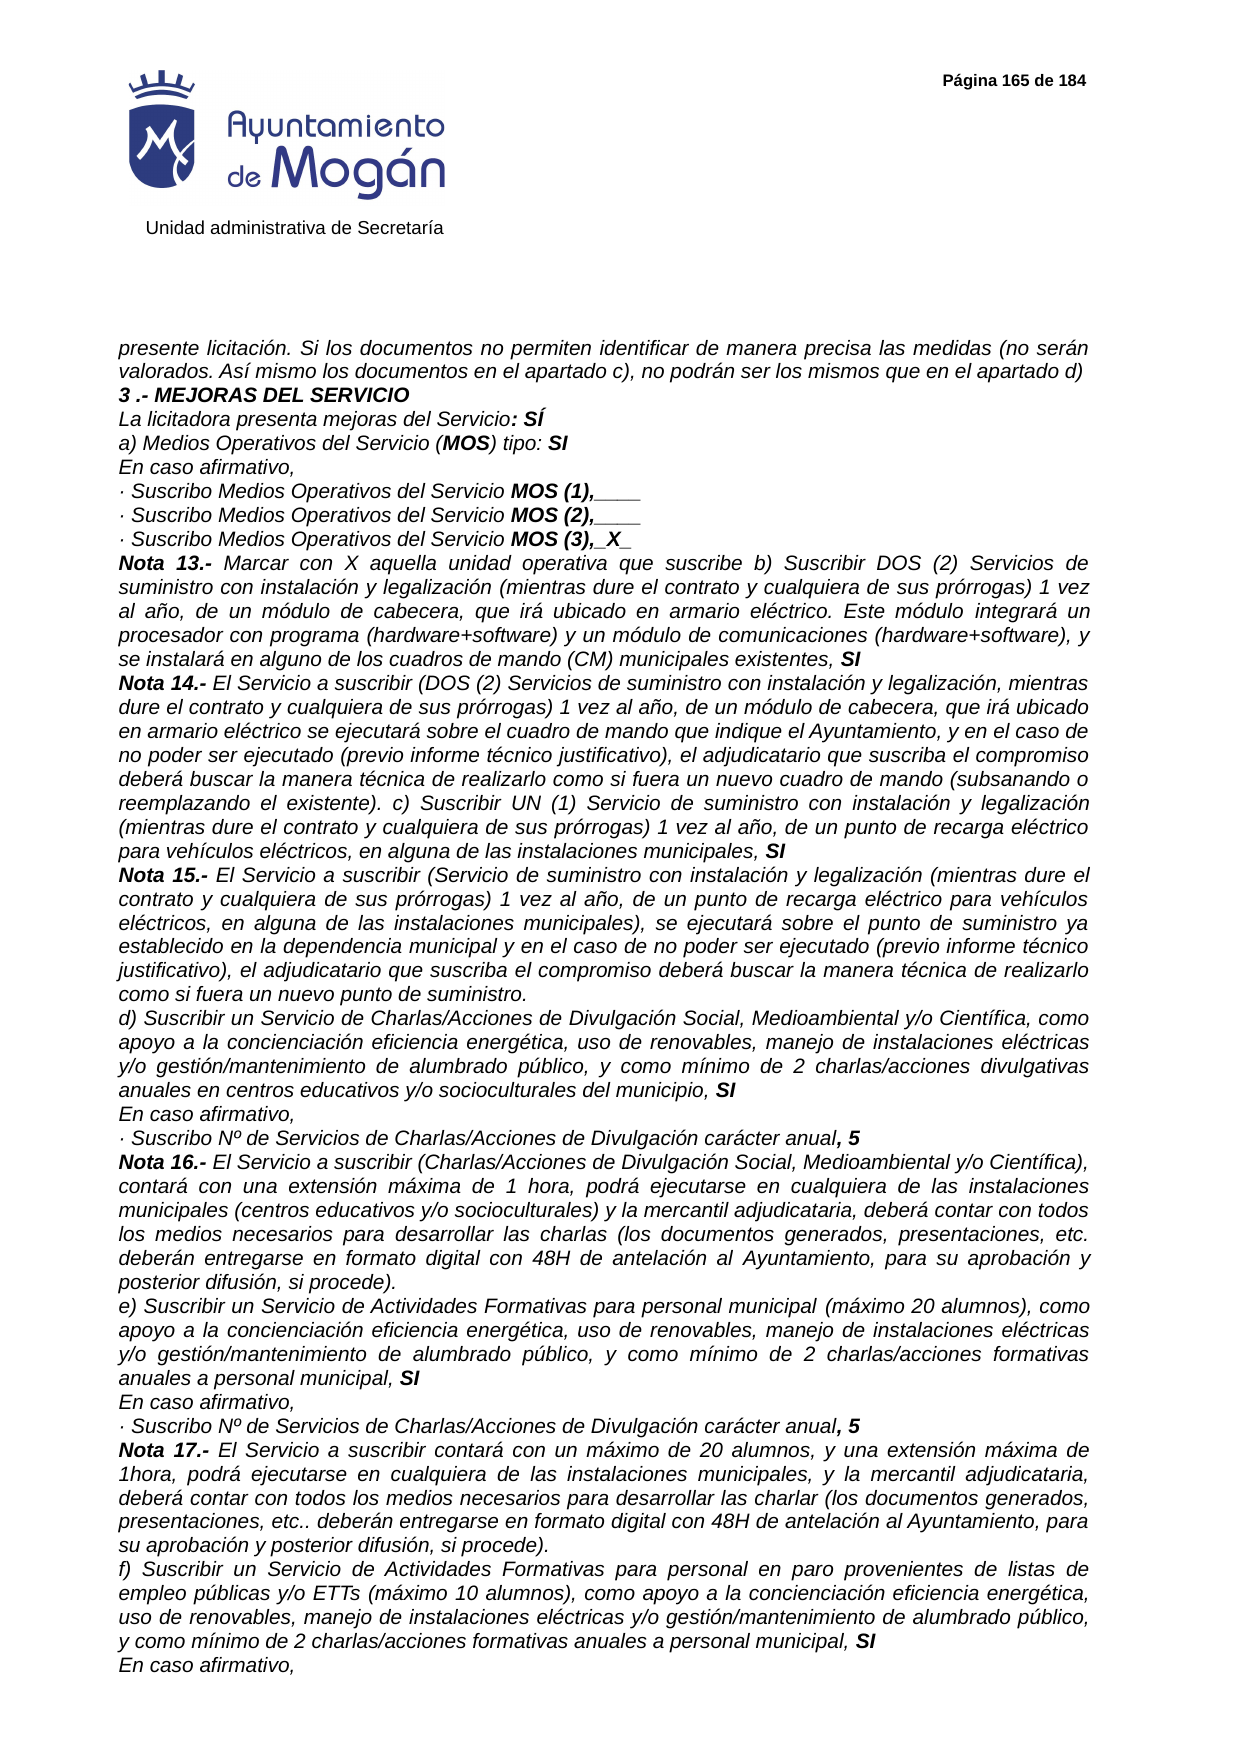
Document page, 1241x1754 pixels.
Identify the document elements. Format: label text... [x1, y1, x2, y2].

text Nota 14.- El Servicio a suscribir (DOS (2) Servicios de suministro con instalación y legalización, mientras dure el contrato y cualquiera de sus prórrogas) 1 vez al año, de un módulo de cabecera, que irá ubicado en armario eléctrico se ejecutará sobre el cuadro de mando que indique el Ayuntamiento, y en el caso de no poder ser ejecutado (previo informe técnico justificativo), el adjudicatario que suscriba el compromiso deberá buscar la manera técnica de realizarlo como si fuera un nuevo cuadro de mando (subsanando o reemplazando el existente). c) Suscribir UN (1) Servicio de suministro con instalación y legalización (mientras dure el contrato y cualquiera de sus prórrogas) 1 vez al año, de un punto de recarga eléctrico para vehículos eléctricos, en alguna de las instalaciones municipales, SI [118, 671, 1092, 862]
text d) Suscribir un Servicio de Charlas/Acciones de Divulgación Social, Medioambiental y/o Científica, como apoyo a la concienciación eficiencia energética, uso de renovables, manejo de instalaciones eléctricas y/o gestión/mantenimiento de alumbrado público, y como mínimo de 2 charlas/acciones divulgativas anuales en centros educativos y/o socioculturales del municipio, SI [118, 1006, 1092, 1102]
text · Suscribo Medios Operativos del Servicio MOS (3),_X_ [118, 527, 1092, 551]
picture [128, 70, 445, 206]
text La licitadora presenta mejoras del Servicio: SÍ [118, 407, 1092, 431]
text Nota 17.- El Servicio a suscribir contará con un máximo de 20 alumnos, y una extensión máxima de 1hora, podrá ejecutarse en cualquiera de las instalaciones municipales, y la mercantil adjudicataria, deberá contar con todos los medios necesarios para desarrollar las charlar (los documentos generados, presentaciones, etc.. deberán entregarse en formato digital con 48H de antelación al Ayuntamiento, para su aprobación y posterior difusión, si procede). [118, 1437, 1092, 1557]
text a) Medios Operativos del Servicio (MOS) tipo: SI [118, 431, 1092, 455]
text Nota 13.- Marcar con X aquella unidad operativa que suscribe b) Suscribir DOS (2) Servicios de suministro con instalación y legalización (mientras dure el contrato y cualquiera de sus prórrogas) 1 vez al año, de un módulo de cabecera, que irá ubicado en armario eléctrico. Este módulo integrará un procesador con programa (hardware+software) y un módulo de comunicaciones (hardware+software), y se instalará en alguno de los cuadros de mando (CM) municipales existentes, SI [118, 551, 1092, 671]
text Nota 15.- El Servicio a suscribir (Servicio de suministro con instalación y legalización (mientras dure el contrato y cualquiera de sus prórrogas) 1 vez al año, de un punto de recarga eléctrico para vehículos eléctricos, en alguna de las instalaciones municipales), se ejecutará sobre el punto de suministro ya establecido en la dependencia municipal y en el caso de no poder ser ejecutado (previo informe técnico justificativo), el adjudicatario que suscriba el compromiso deberá buscar la manera técnica de realizarlo como si fuera un nuevo punto de suministro. [118, 862, 1092, 1006]
text En caso afirmativo, [118, 455, 1092, 479]
text · Suscribo Medios Operativos del Servicio MOS (2),____ [118, 503, 1092, 527]
text · Suscribo Medios Operativos del Servicio MOS (1),____ [118, 479, 1092, 503]
text e) Suscribir un Servicio de Actividades Formativas para personal municipal (máximo 20 alumnos), como apoyo a la concienciación eficiencia energética, uso de renovables, manejo de instalaciones eléctricas y/o gestión/mantenimiento de alumbrado público, y como mínimo de 2 charlas/acciones formativas anuales a personal municipal, SI [118, 1294, 1092, 1389]
text · Suscribo Nº de Servicios de Charlas/Acciones de Divulgación carácter anual, 5 [118, 1126, 1092, 1150]
text 3 .- MEJORAS DEL SERVICIO [118, 383, 1092, 407]
text En caso afirmativo, [118, 1389, 1092, 1413]
text Nota 16.- El Servicio a suscribir (Charlas/Acciones de Divulgación Social, Medioambiental y/o Científica), contará con una extensión máxima de 1 hora, podrá ejecutarse en cualquiera de las instalaciones municipales (centros educativos y/o socioculturales) y la mercantil adjudicataria, deberá contar con todos los medios necesarios para desarrollar las charlas (los documentos generados, presentaciones, etc. deberán entregarse en formato digital con 48H de antelación al Ayuntamiento, para su aprobación y posterior difusión, si procede). [118, 1150, 1092, 1294]
text En caso afirmativo, [118, 1653, 1092, 1677]
text En caso afirmativo, [118, 1102, 1092, 1126]
text presente licitación. Si los documentos no permiten identificar de manera precisa las medidas (no serán valorados. Así mismo los documentos en el apartado c), no podrán ser los mismos que en el apartado d) [118, 335, 1092, 383]
text f) Suscribir un Servicio de Actividades Formativas para personal en paro provenientes de listas de empleo públicas y/o ETTs (máximo 10 alumnos), como apoyo a la concienciación eficiencia energética, uso de renovables, manejo de instalaciones eléctricas y/o gestión/mantenimiento de alumbrado público, y como mínimo de 2 charlas/acciones formativas anuales a personal municipal, SI [118, 1557, 1092, 1653]
text · Suscribo Nº de Servicios de Charlas/Acciones de Divulgación carácter anual, 5 [118, 1413, 1092, 1437]
